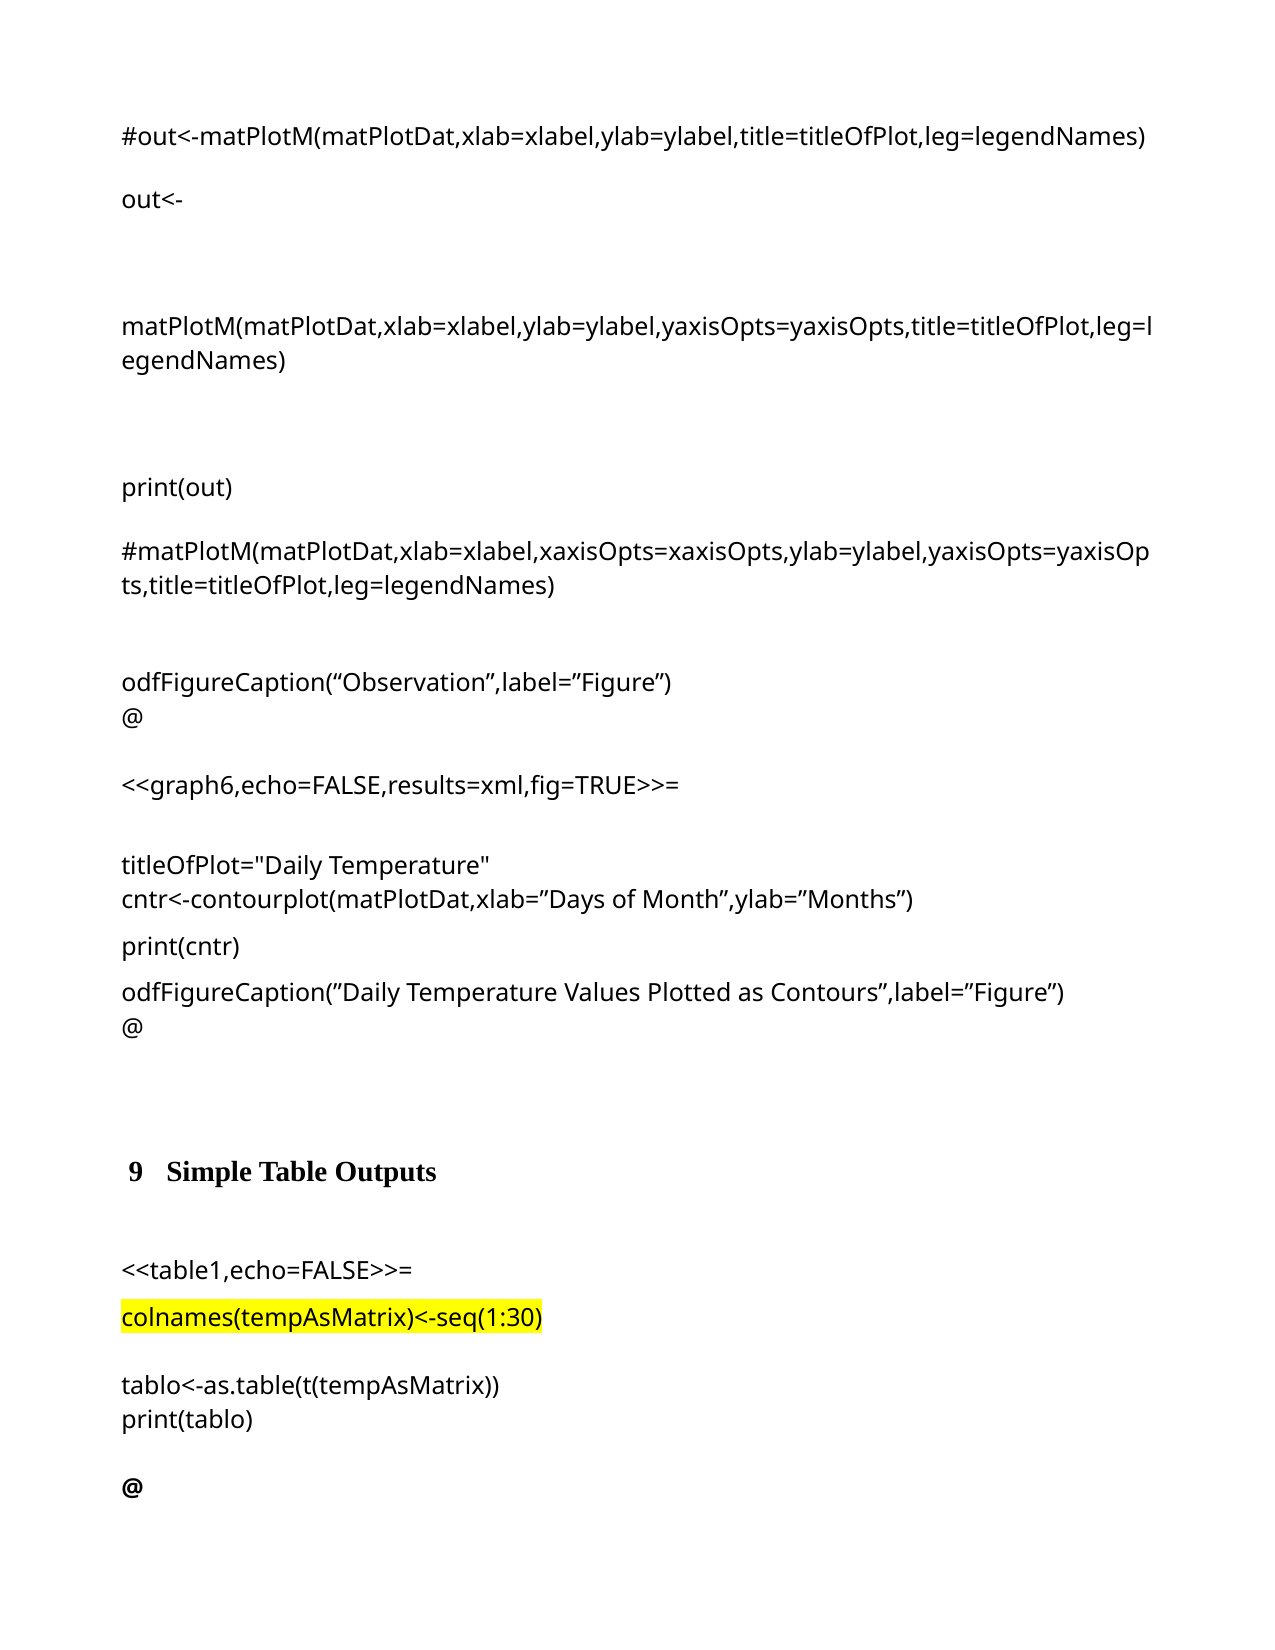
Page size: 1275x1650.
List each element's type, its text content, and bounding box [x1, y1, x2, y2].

text matPlotM(matPlotDat,xlab=xlabel,ylab=ylabel,yaxisOpts=yaxisOpts,title=titleOfPlot,leg=legendNames) [121, 309, 1158, 377]
text print(tablo) [121, 1401, 1158, 1436]
text <<graph6,echo=FALSE,results=xml,fig=TRUE>>= [121, 767, 1158, 801]
text #matPlotM(matPlotDat,xlab=xlabel,xaxisOpts=xaxisOpts,ylab=ylabel,yaxisOpts=yaxisOpts,title=titleOfPlot,leg=legendNames) [121, 533, 1158, 602]
text tablo<-as.table(t(tempAsMatrix)) [121, 1367, 1158, 1401]
text out<- [121, 182, 1158, 216]
text @ [121, 1469, 1158, 1504]
subtitle Simple Table Outputs [121, 1154, 1158, 1188]
text <<table1,echo=FALSE>>= [121, 1253, 1158, 1287]
text titleOfPlot="Daily Temperature" [121, 848, 1158, 882]
text odfFigureCaption(”Daily Temperature Values Plotted as Contours”,label=”Figure”) [121, 975, 1158, 1009]
text colnames(tempAsMatrix)<-seq(1:30) [121, 1299, 1158, 1333]
text @ [121, 699, 1158, 733]
text print(cntr) [121, 928, 1158, 963]
text odfFigureCaption(“Observation”,label=”Figure”) [121, 665, 1158, 699]
text print(out) [121, 470, 1158, 504]
text cntr<-contourplot(matPlotDat,xlab=”Days of Month”,ylab=”Months”) [121, 882, 1158, 916]
text @ [121, 1009, 1158, 1043]
text #out<-matPlotM(matPlotDat,xlab=xlabel,ylab=ylabel,title=titleOfPlot,leg=legendNames) [121, 118, 1158, 152]
